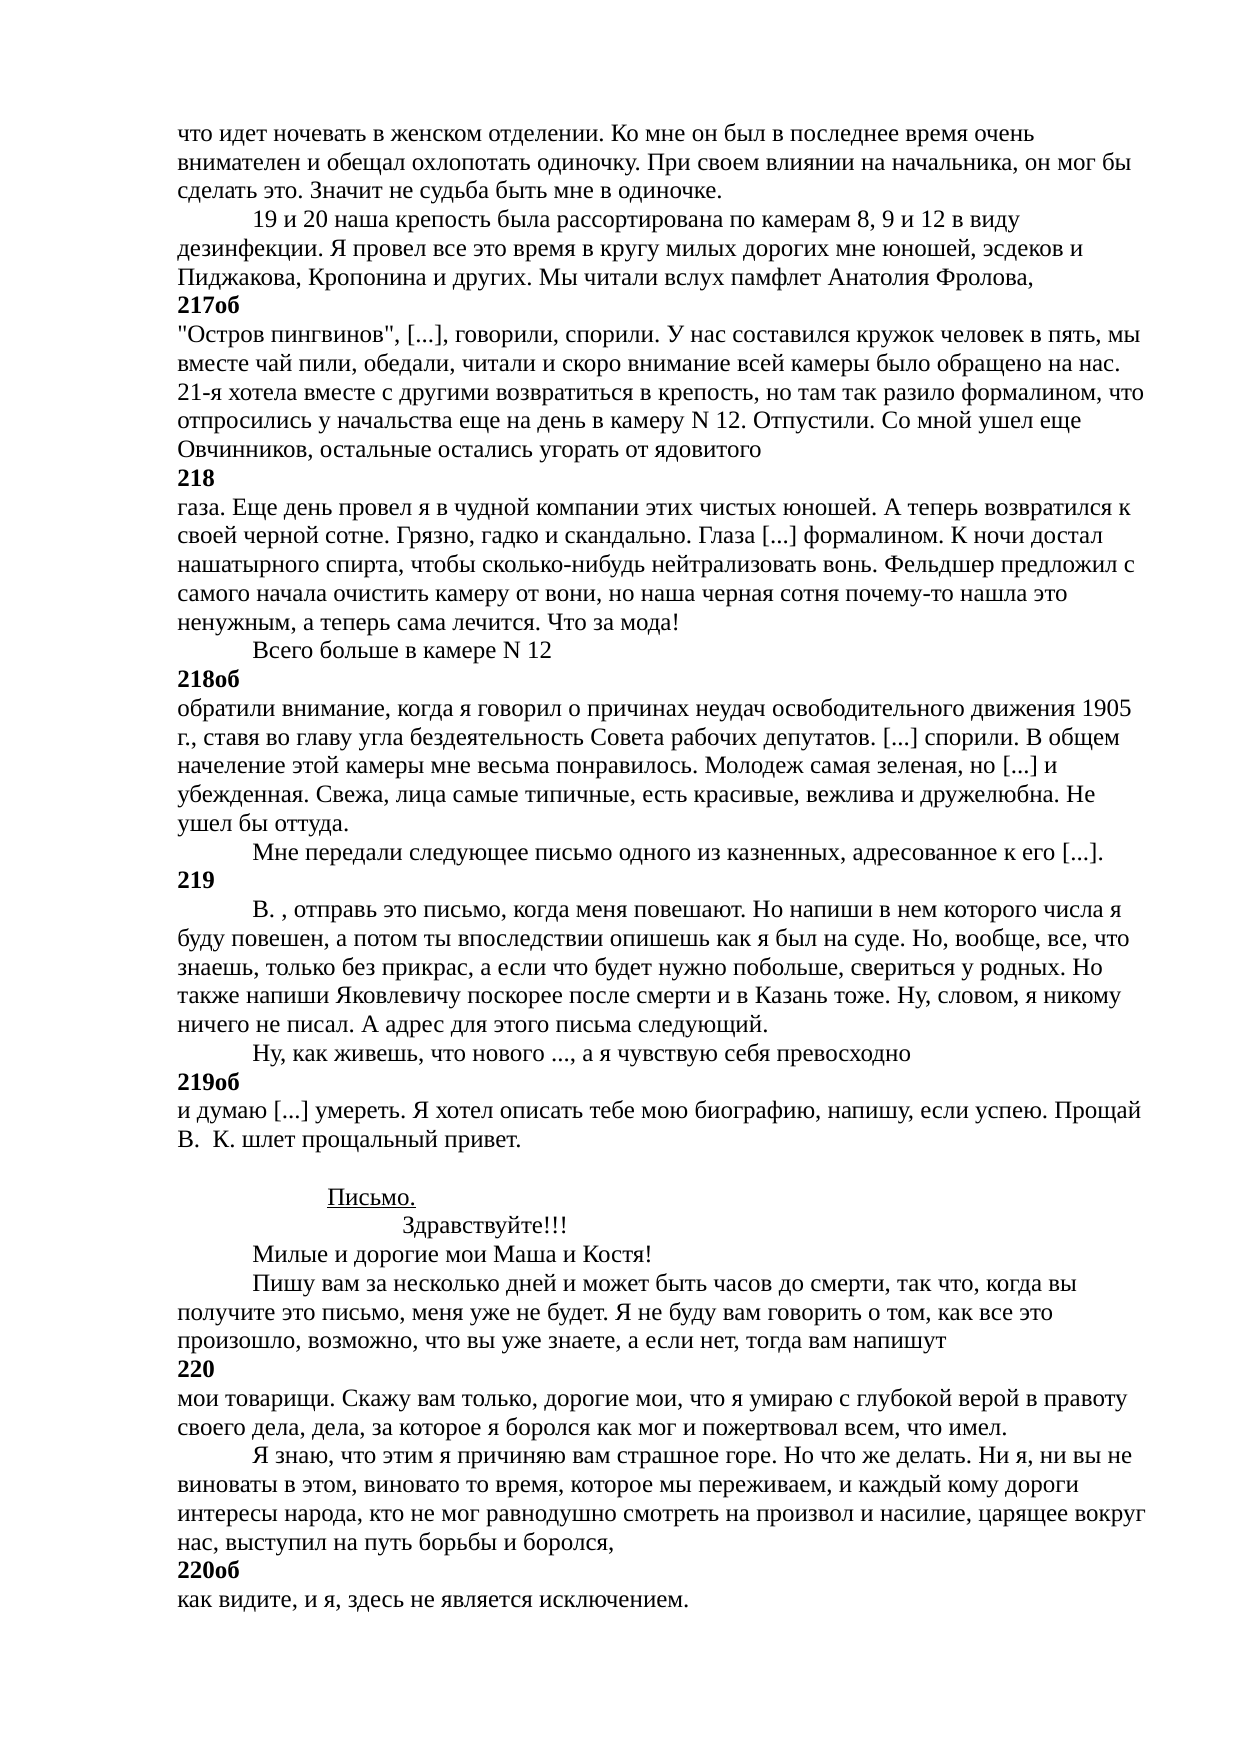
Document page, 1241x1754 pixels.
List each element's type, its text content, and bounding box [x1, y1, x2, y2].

text 218об [177, 664, 1152, 693]
text что идет ночевать в женском отделении. Ко мне он был в последнее время очень внимателен и обещал охлопотать одиночку. При своем влиянии на начальника, он мог бы сделать это. Значит не судьба быть мне в одиночке. [177, 118, 1152, 204]
text Мне передали следующее письмо одного из казненных, адресованное к его [...]. [177, 837, 1152, 866]
text Пишу вам за несколько дней и может быть часов до смерти, так что, когда вы получите это письмо, меня уже не будет. Я не буду вам говорить о том, как все это произошло, возможно, что вы уже знаете, а если нет, тогда вам напишут [177, 1268, 1152, 1354]
text 219 [177, 866, 1152, 894]
text В. , отправь это письмо, когда меня повешают. Но напиши в нем которого числа я буду повешен, а потом ты впоследствии опишешь как я был на суде. Но, вообще, все, что знаешь, только без прикрас, а если что будет нужно побольше, свериться у родных. Но также напиши Яковлевичу поскорее после смерти и в Казань тоже. Ну, словом, я никому ничего не писал. А адрес для этого письма следующий. [177, 894, 1152, 1038]
text Я знаю, что этим я причиняю вам страшное горе. Но что же делать. Ни я, ни вы не виноваты в этом, виновато то время, которое мы переживаем, и каждый кому дороги интересы народа, кто не мог равнодушно смотреть на произвол и насилие, царящее вокруг нас, выступил на путь борьбы и боролся, [177, 1441, 1152, 1556]
text Всего больше в камере N 12 [177, 636, 1152, 664]
text "Остров пингвинов", [...], говорили, спорили. У нас составился кружок человек в пять, мы вместе чай пили, обедали, читали и скоро внимание всей камеры было обращено на нас. 21-я хотела вместе с другими возвратиться в крепость, но там так разило формалином, что отпросились у начальства еще на день в камеру N 12. Отпустили. Со мной ушел еще Овчинников, остальные остались угорать от ядовитого [177, 319, 1152, 463]
text 220 [177, 1354, 1152, 1383]
text мои товарищи. Скажу вам только, дорогие мои, что я умираю с глубокой верой в правоту своего дела, дела, за которое я боролся как мог и пожертвовал всем, что имел. [177, 1383, 1152, 1441]
text 219об [177, 1067, 1152, 1096]
text 19 и 20 наша крепость была рассортирована по камерам 8, 9 и 12 в виду дезинфекции. Я провел все это время в кругу милых дорогих мне юношей, эсдеков и Пиджакова, Кропонина и других. Мы читали вслух памфлет Анатолия Фролова, [177, 204, 1152, 291]
text Ну, как живешь, что нового ..., а я чувствую себя превосходно [177, 1038, 1152, 1067]
text 217об [177, 291, 1152, 319]
text Здравствуйте!!! [177, 1211, 1152, 1239]
text обратили внимание, когда я говорил о причинах неудач освободительного движения 1905 г., ставя во главу угла бездеятельность Совета рабочих депутатов. [...] спорили. В общем начеление этой камеры мне весьма понравилось. Молодеж самая зеленая, но [...] и убежденная. Свежа, лица самые типичные, есть красивые, вежлива и дружелюбна. Не ушел бы оттуда. [177, 693, 1152, 837]
text как видите, и я, здесь не является исключением. [177, 1584, 1152, 1613]
text и думаю [...] умереть. Я хотел описать тебе мою биографию, напишу, если успею. Прощай В. К. шлет прощальный привет. [177, 1096, 1152, 1153]
text Письмо. [177, 1182, 1152, 1211]
text Милые и дорогие мои Маша и Костя! [177, 1239, 1152, 1268]
text 218 [177, 463, 1152, 492]
text газа. Еще день провел я в чудной компании этих чистых юношей. А теперь возвратился к своей черной сотне. Грязно, гадко и скандально. Глаза [...] формалином. К ночи достал нашатырного спирта, чтобы сколько-нибудь нейтрализовать вонь. Фельдшер предложил с самого начала очистить камеру от вони, но наша черная сотня почему-то нашла это ненужным, а теперь сама лечится. Что за мода! [177, 492, 1152, 636]
text 220об [177, 1556, 1152, 1584]
